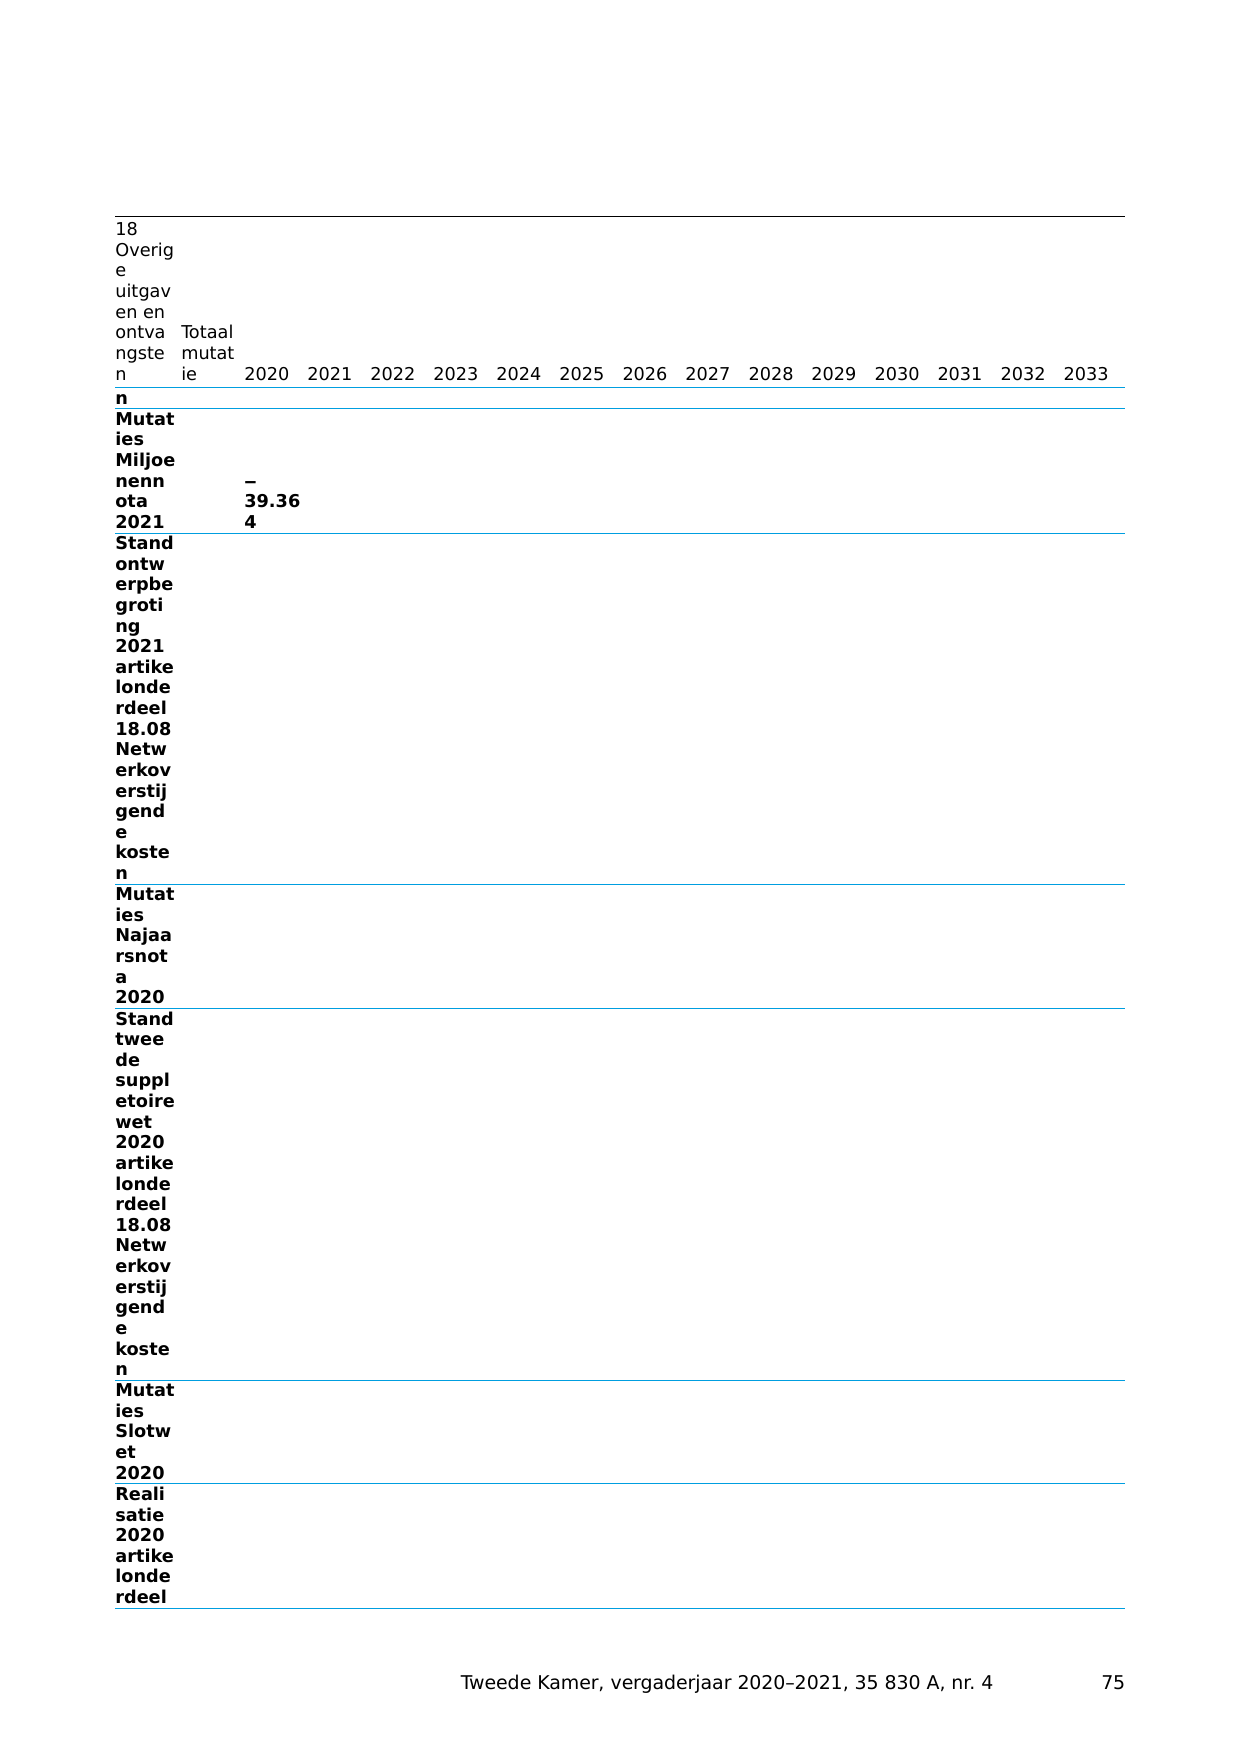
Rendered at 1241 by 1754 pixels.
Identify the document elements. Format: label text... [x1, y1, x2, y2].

table_cell [682, 534, 745, 884]
table_cell [241, 1484, 304, 1608]
table_cell [682, 388, 745, 408]
table_cell 2025 [556, 217, 619, 387]
table_cell 2023 [430, 217, 493, 387]
table_cell [934, 409, 997, 532]
table_cell [934, 1484, 997, 1608]
table_cell [241, 1381, 304, 1483]
table_cell [1060, 1009, 1125, 1380]
table_cell [367, 409, 430, 532]
table_cell [934, 388, 997, 408]
table_cell 2033 [1060, 217, 1125, 387]
table_cell [304, 1484, 367, 1608]
table_cell [178, 534, 241, 884]
table_cell Stand ontwerpbegroting 2021 artikelonderdeel 18.08 Netwerkoverstijgende kosten [115, 534, 178, 884]
table_cell [430, 1484, 493, 1608]
table_cell [808, 1381, 871, 1483]
table_cell [871, 1381, 934, 1483]
table_cell [367, 1484, 430, 1608]
table_cell [1060, 409, 1125, 532]
table_cell [871, 1009, 934, 1380]
table_cell 2026 [619, 217, 682, 387]
table_cell [493, 388, 556, 408]
table_cell 2021 [304, 217, 367, 387]
table_cell [934, 885, 997, 1008]
table_cell [808, 885, 871, 1008]
table_cell [556, 1009, 619, 1380]
table_cell [241, 388, 304, 408]
table_cell [430, 1009, 493, 1380]
table_cell [998, 1484, 1060, 1608]
table_cell [871, 388, 934, 408]
table_cell [745, 1484, 808, 1608]
table_cell [178, 885, 241, 1008]
table_cell [556, 1381, 619, 1483]
table_cell Mutaties Miljoenennota 2021 [115, 409, 178, 532]
table_cell [367, 534, 430, 884]
table_cell [430, 534, 493, 884]
table_cell [556, 409, 619, 532]
table_cell 2031 [934, 217, 997, 387]
table_cell [808, 409, 871, 532]
table_cell [241, 885, 304, 1008]
table_cell [430, 409, 493, 532]
table_cell [808, 1484, 871, 1608]
table_cell [493, 1381, 556, 1483]
table_header Tabel 6 Artikel 18 Overige uitgaven en ontvangsten [115, 191, 1125, 216]
table_cell [808, 1009, 871, 1380]
table_cell [556, 388, 619, 408]
table_cell [1060, 885, 1125, 1008]
table_cell [871, 534, 934, 884]
table_cell [998, 388, 1060, 408]
table_cell [304, 885, 367, 1008]
table_cell 2032 [998, 217, 1060, 387]
table_cell [304, 1381, 367, 1483]
table_cell [430, 1381, 493, 1483]
table_cell [745, 1009, 808, 1380]
table_cell [998, 885, 1060, 1008]
table_cell [556, 534, 619, 884]
table_cell [556, 885, 619, 1008]
table_cell [745, 409, 808, 532]
table_cell [367, 885, 430, 1008]
table_cell [934, 1381, 997, 1483]
table_cell [493, 885, 556, 1008]
table_cell [745, 388, 808, 408]
table_cell [304, 534, 367, 884]
table_cell [367, 1009, 430, 1380]
table_cell [808, 534, 871, 884]
table_cell 2024 [493, 217, 556, 387]
table_cell [998, 409, 1060, 532]
table_cell [682, 1009, 745, 1380]
table_cell [619, 409, 682, 532]
table_cell [619, 388, 682, 408]
table_cell [745, 1381, 808, 1483]
table_cell [619, 1484, 682, 1608]
table_cell [178, 1381, 241, 1483]
table_cell [619, 534, 682, 884]
table_cell [934, 534, 997, 884]
table_cell [367, 388, 430, 408]
table_cell [745, 885, 808, 1008]
table_cell [934, 1009, 997, 1380]
table_cell 2027 [682, 217, 745, 387]
table_cell [682, 1381, 745, 1483]
table_cell [998, 1381, 1060, 1483]
table_cell [619, 1009, 682, 1380]
table_cell [241, 1009, 304, 1380]
table_cell 2020 [241, 217, 304, 387]
table_cell [745, 534, 808, 884]
table_cell Realisatie 2020 artikelonderdeel [115, 1484, 178, 1608]
table_cell [998, 534, 1060, 884]
table_cell Mutaties Slotwet 2020 [115, 1381, 178, 1483]
table_cell n [115, 388, 178, 408]
table_cell [241, 534, 304, 884]
table_cell [998, 1009, 1060, 1380]
table_cell Totaal mutatie [178, 217, 241, 387]
table_cell [1060, 1381, 1125, 1483]
table_cell [493, 534, 556, 884]
table_cell [1060, 534, 1125, 884]
table_cell [304, 388, 367, 408]
table_cell [682, 409, 745, 532]
table_cell [619, 885, 682, 1008]
table_cell [493, 1009, 556, 1380]
table_cell Mutaties Najaarsnota 2020 [115, 885, 178, 1008]
table_cell Stand tweede suppletoire wet 2020 artikelonderdeel 18.08 Netwerkoverstijgende kosten [115, 1009, 178, 1380]
table_cell [493, 1484, 556, 1608]
table_cell 2029 [808, 217, 871, 387]
table_cell [430, 885, 493, 1008]
table_cell 2028 [745, 217, 808, 387]
table_cell ‒ 39.364 [241, 409, 304, 532]
table_cell [871, 885, 934, 1008]
table_cell [430, 388, 493, 408]
table_cell [178, 409, 241, 532]
table_cell 2030 [871, 217, 934, 387]
table_cell [178, 1484, 241, 1608]
table_cell [871, 409, 934, 532]
table_cell [178, 388, 241, 408]
table_cell [304, 1009, 367, 1380]
table_cell [808, 388, 871, 408]
table_cell [682, 885, 745, 1008]
table_cell 18 Overige uitgaven en ontvangsten [115, 217, 178, 387]
table_cell [1060, 1484, 1125, 1608]
table_cell [178, 1009, 241, 1380]
table_cell [493, 409, 556, 532]
table_cell [682, 1484, 745, 1608]
table_cell 2022 [367, 217, 430, 387]
table_cell [1060, 388, 1125, 408]
table_cell [556, 1484, 619, 1608]
table_cell [367, 1381, 430, 1483]
table_cell [304, 409, 367, 532]
table_cell [619, 1381, 682, 1483]
table_cell [871, 1484, 934, 1608]
